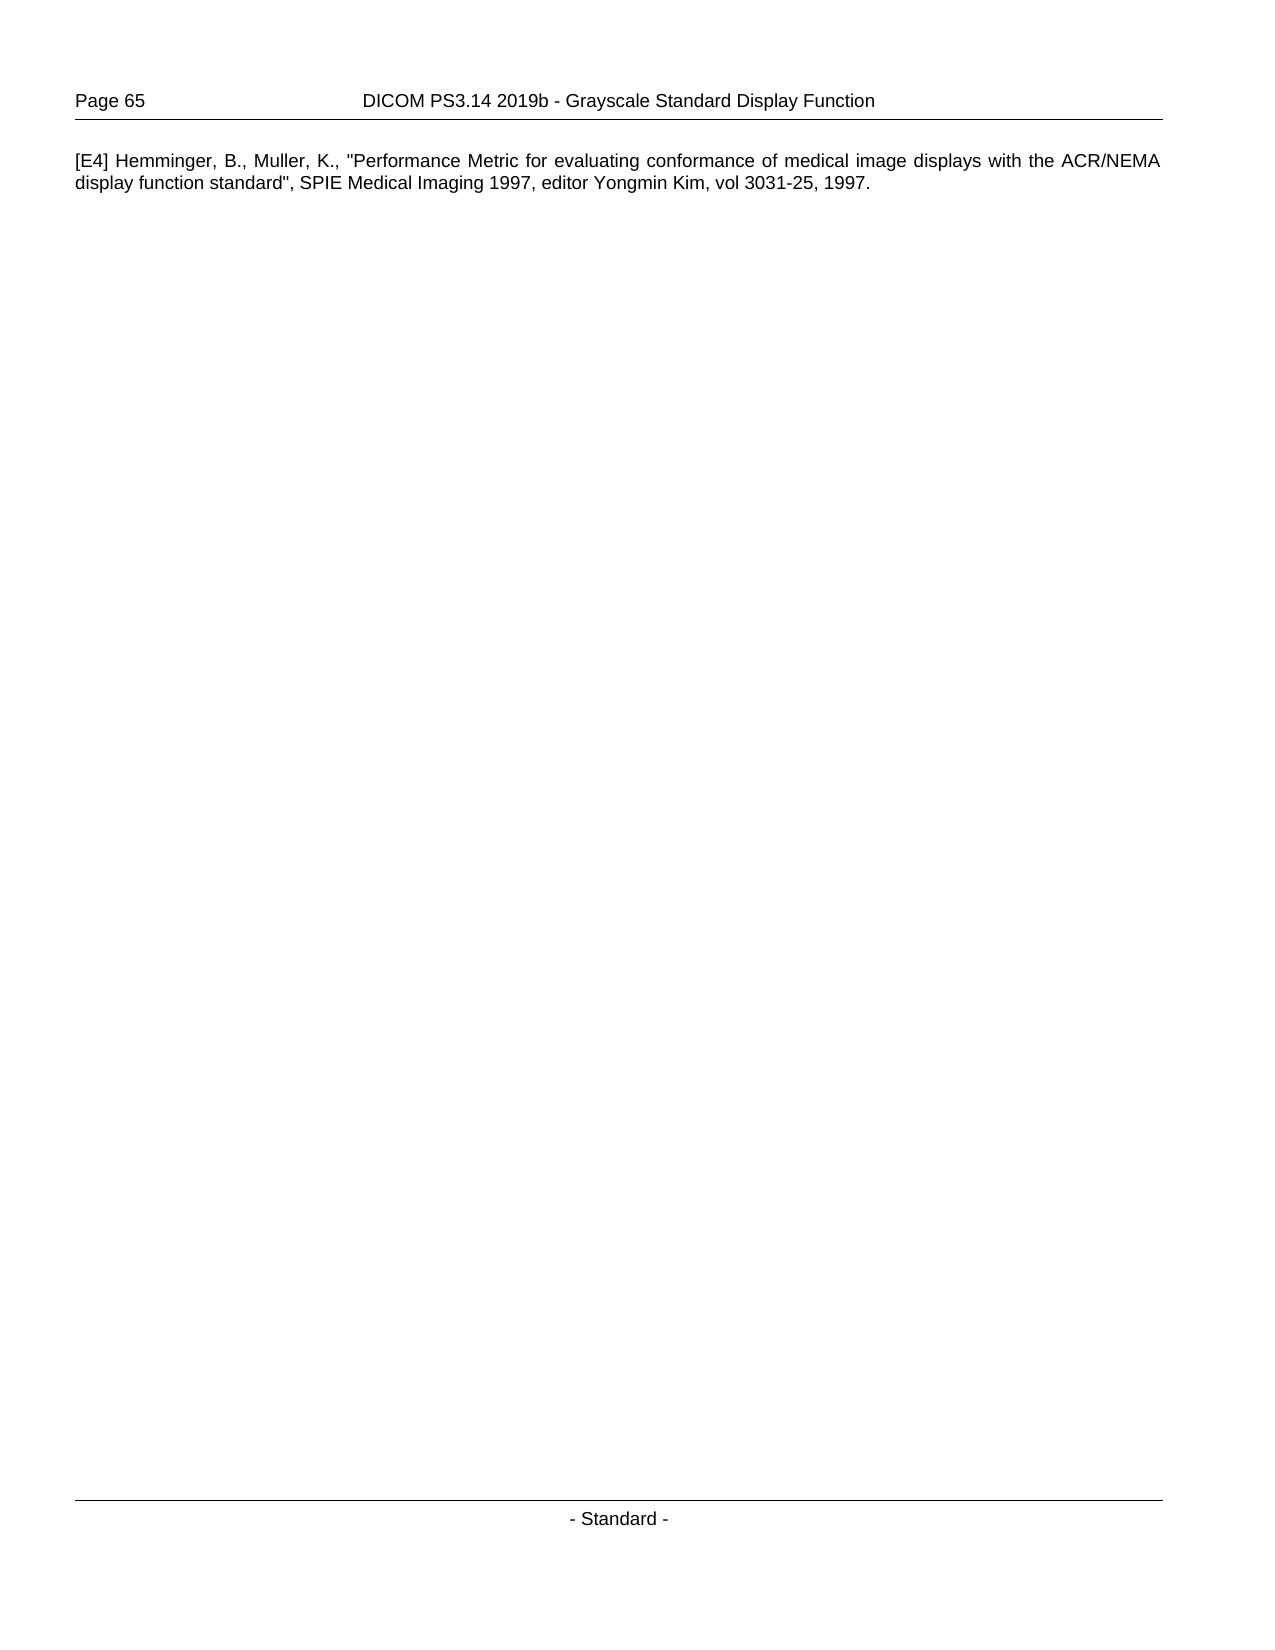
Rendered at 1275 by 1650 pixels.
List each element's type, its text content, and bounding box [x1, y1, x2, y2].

text [E4] Hemminger, B., Muller, K., "Performance Metric for evaluating conformance of medical image displays with the ACR/NEMA display function standard", SPIE Medical Imaging 1997, editor Yongmin Kim, vol 3031-25, 1997. [75, 150, 1162, 193]
